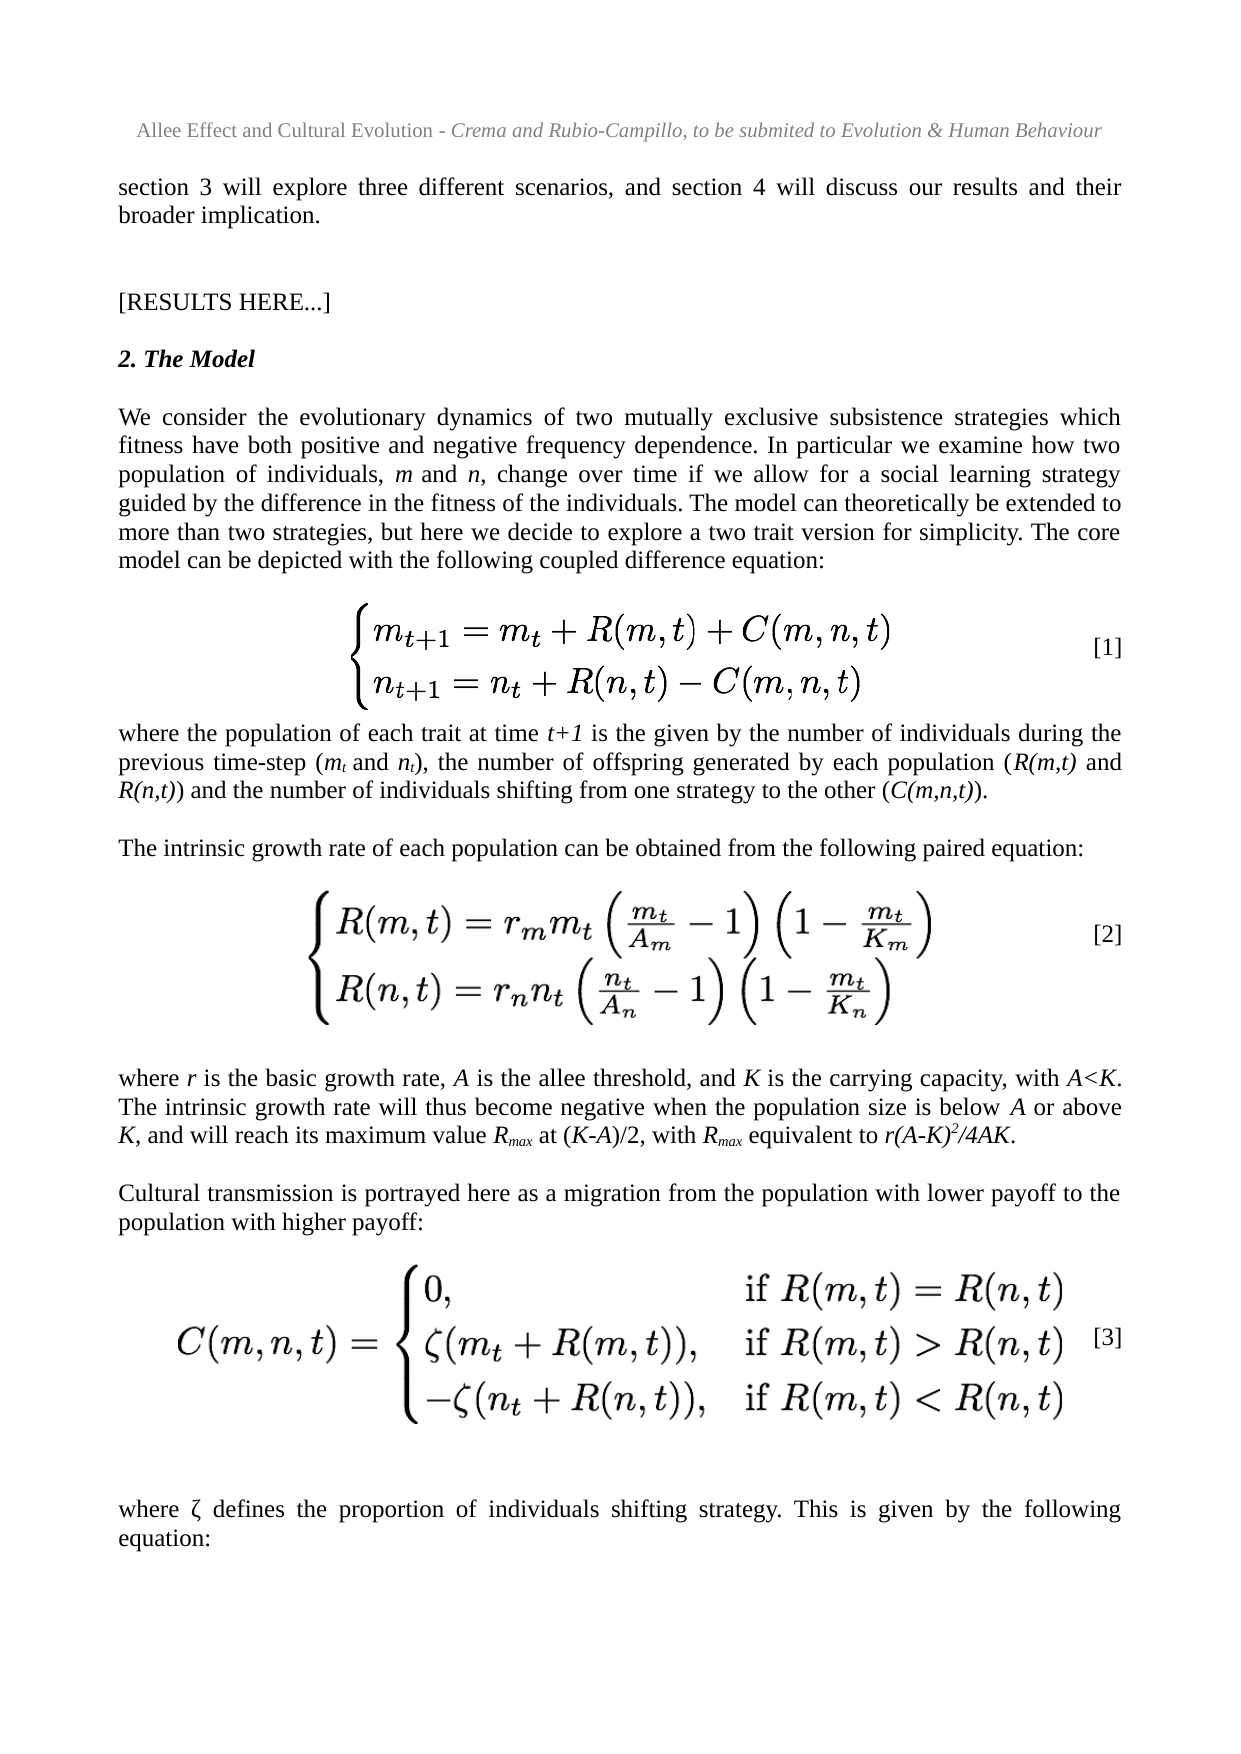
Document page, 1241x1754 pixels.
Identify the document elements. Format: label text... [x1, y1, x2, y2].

text where r is the basic growth rate, A is the allee threshold, and K is the carrying capacity, with A<K. The intrinsic growth rate will thus become negative when the population size is below A or above K, and will reach its maximum value Rmax at (K-A)/2, with Rmax equivalent to r(A-K)2/4AK. [118, 1063, 1122, 1149]
text where the population of each trait at time t+1 is the given by the number of individuals during the previous time-step (mt and nt), the number of offspring generated by each population (R(m,t) and R(n,t)) and the number of individuals shifting from one strategy to the other (C(m,n,t)). [118, 718, 1122, 804]
picture [308, 890, 932, 1025]
text [2] [932, 919, 1122, 948]
text The intrinsic growth rate of each population can be obtained from the following paired equation: [118, 833, 1122, 862]
text section 3 will explore three different scenarios, and section 4 will discuss our results and their broader implication. [118, 172, 1122, 229]
text [RESULTS HERE...] [118, 287, 1122, 315]
text [118, 632, 351, 660]
text where ζ defines the proportion of individuals shifting strategy. This is given by the following equation: [118, 1494, 1122, 1552]
picture [178, 1264, 1063, 1424]
text [118, 919, 308, 948]
text [118, 1322, 178, 1350]
text We consider the evolutionary dynamics of two mutually exclusive subsistence strategies which fitness have both positive and negative frequency dependence. In particular we examine how two population of individuals, m and n, change over time if we allow for a social learning strategy guided by the difference in the fitness of the individuals. The model can theoretically be extended to more than two strategies, but here we decide to explore a two trait version for simplicity. The core model can be depicted with the following coupled difference equation: [118, 402, 1122, 574]
text Cultural transmission is portrayed here as a migration from the population with lower payoff to the population with higher payoff: [118, 1178, 1122, 1235]
text [1] [890, 632, 1122, 660]
text 2. The Model [118, 344, 1122, 373]
text [3] [1063, 1322, 1122, 1350]
picture [351, 602, 890, 710]
